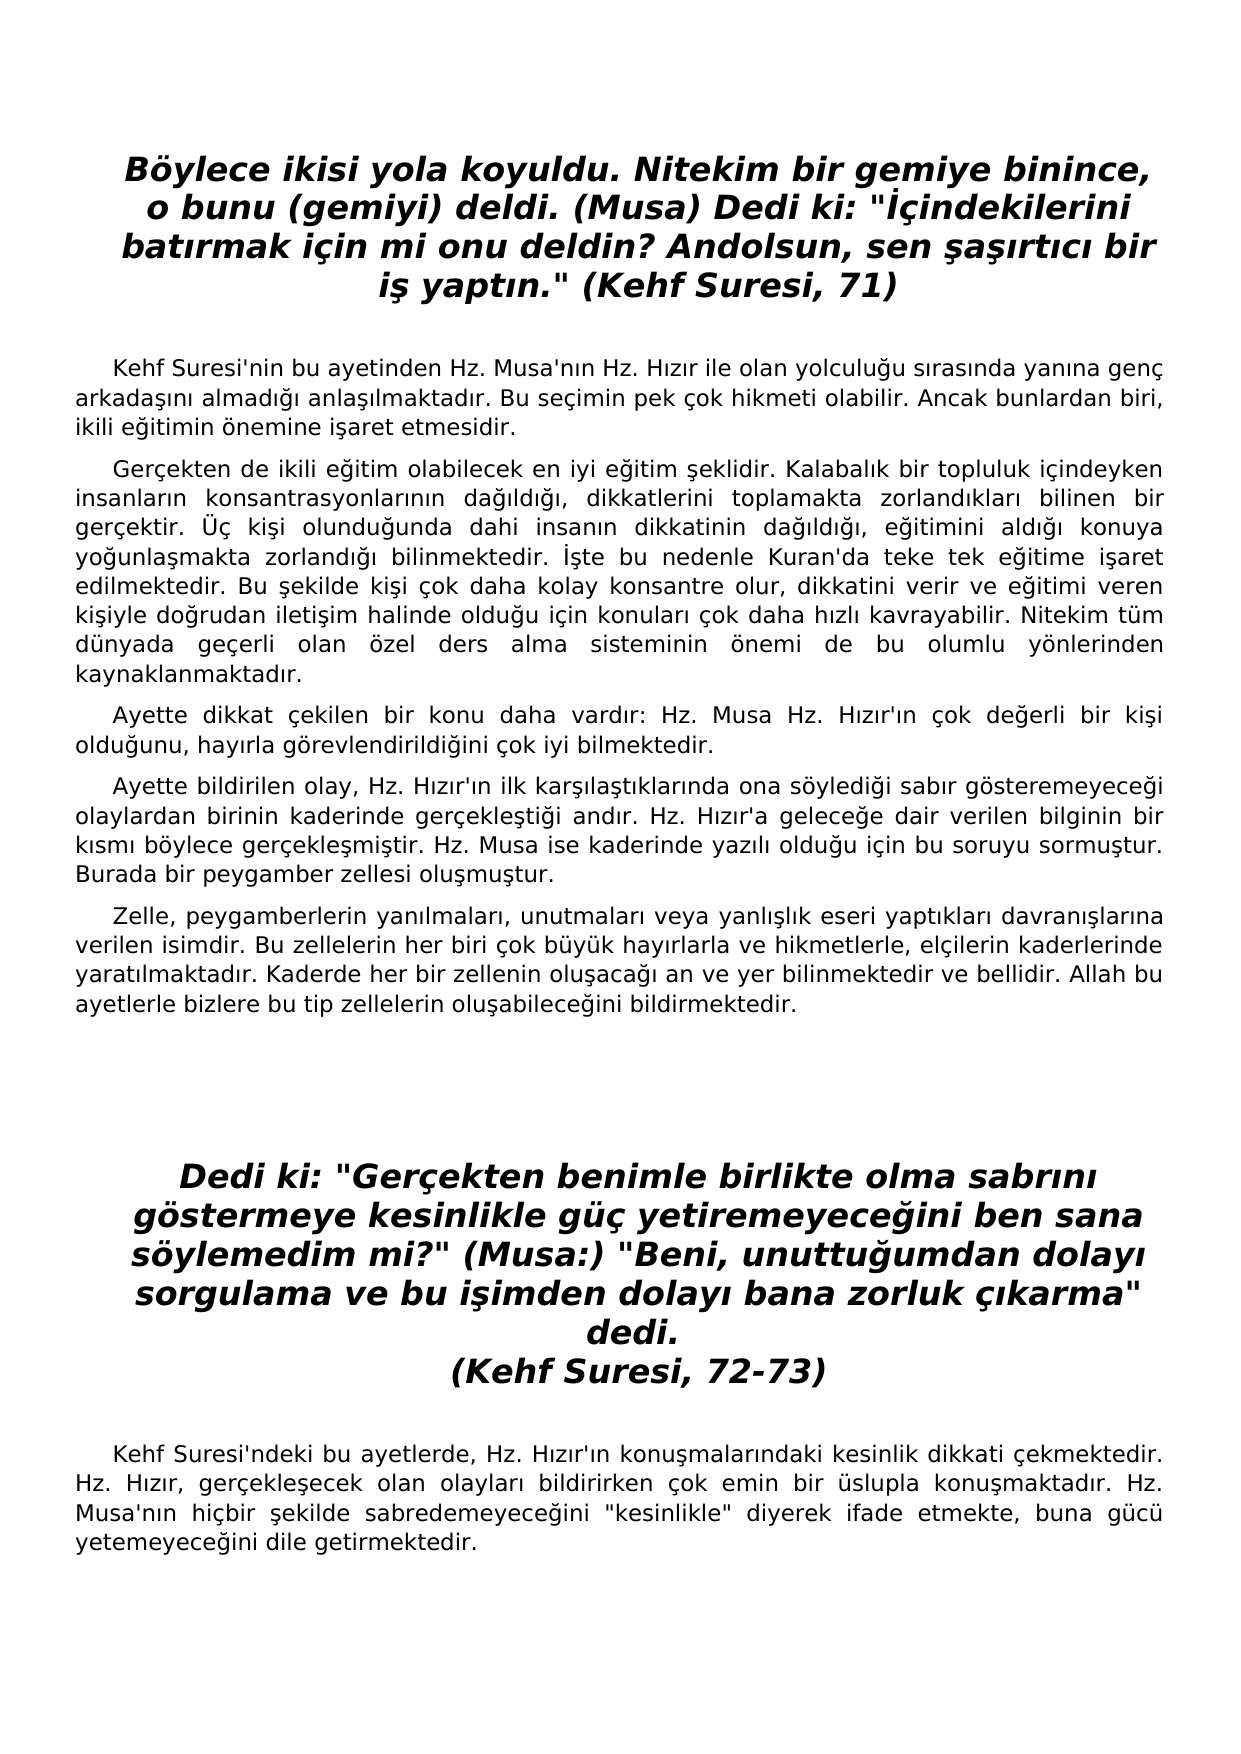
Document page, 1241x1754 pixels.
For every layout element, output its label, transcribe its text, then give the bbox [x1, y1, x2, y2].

subtitle Dedi ki: "Gerçekten benimle birlikte olma sabrını göstermeye kesinlikle güç yetiremeyeceğini ben sana söylemedim mi?" (Musa:) "Beni, unuttuğumdan dolayı sorgulama ve bu işimden dolayı bana zorluk çıkarma" dedi. (Kehf Suresi, 72-73) [112, 1158, 1165, 1391]
subtitle Böylece ikisi yola koyuldu. Nitekim bir gemiye binince, o bunu (gemiyi) deldi. (Musa) Dedi ki: "İçindekilerini batırmak için mi onu deldin? Andolsun, sen şaşırtıcı bir iş yaptın." (Kehf Suresi, 71) [112, 150, 1165, 305]
text Zelle, peygamberlerin yanılmaları, unutmaları veya yanlışlık eseri yaptıkları davranışlarına verilen isimdir. Bu zellelerin her biri çok büyük hayırlarla ve hikmetlerle, elçilerin kaderlerinde yaratılmaktadır. Kaderde her bir zellenin oluşacağı an ve yer bilinmektedir ve bellidir. Allah bu ayetlerle bizlere bu tip zellelerin oluşabileceğini bildirmektedir. [75, 903, 1165, 1018]
text Kehf Suresi'ndeki bu ayetlerde, Hz. Hızır'ın konuşmalarındaki kesinlik dikkati çekmektedir. Hz. Hızır, gerçekleşecek olan olayları bildirirken çok emin bir üslupla konuşmaktadır. Hz. Musa'nın hiçbir şekilde sabredemeyeceğini "kesinlikle" diyerek ifade etmekte, buna gücü yetemeyeceğini dile getirmektedir. [75, 1441, 1165, 1556]
text Ayette bildirilen olay, Hz. Hızır'ın ilk karşılaştıklarında ona söylediği sabır gösteremeyeceği olaylardan birinin kaderinde gerçekleştiği andır. Hz. Hızır'a geleceğe dair verilen bilginin bir kısmı böylece gerçekleşmiştir. Hz. Musa ise kaderinde yazılı olduğu için bu soruyu sormuştur. Burada bir peygamber zellesi oluşmuştur. [75, 773, 1165, 888]
text Kehf Suresi'nin bu ayetinden Hz. Musa'nın Hz. Hızır ile olan yolculuğu sırasında yanına genç arkadaşını almadığı anlaşılmaktadır. Bu seçimin pek çok hikmeti olabilir. Ancak bunlardan biri, ikili eğitimin önemine işaret etmesidir. [75, 356, 1165, 441]
text Ayette dikkat çekilen bir konu daha vardır: Hz. Musa Hz. Hızır'ın çok değerli bir kişi olduğunu, hayırla görevlendirildiğini çok iyi bilmektedir. [75, 702, 1165, 758]
text Gerçekten de ikili eğitim olabilecek en iyi eğitim şeklidir. Kalabalık bir topluluk içindeyken insanların konsantrasyonlarının dağıldığı, dikkatlerini toplamakta zorlandıkları bilinen bir gerçektir. Üç kişi olunduğunda dahi insanın dikkatinin dağıldığı, eğitimini aldığı konuya yoğunlaşmakta zorlandığı bilinmektedir. İşte bu nedenle Kuran'da teke tek eğitime işaret edilmektedir. Bu şekilde kişi çok daha kolay konsantre olur, dikkatini verir ve eğitimi veren kişiyle doğrudan iletişim halinde olduğu için konuları çok daha hızlı kavrayabilir. Nitekim tüm dünyada geçerli olan özel ders alma sisteminin önemi de bu olumlu yönlerinden kaynaklanmaktadır. [75, 456, 1165, 687]
